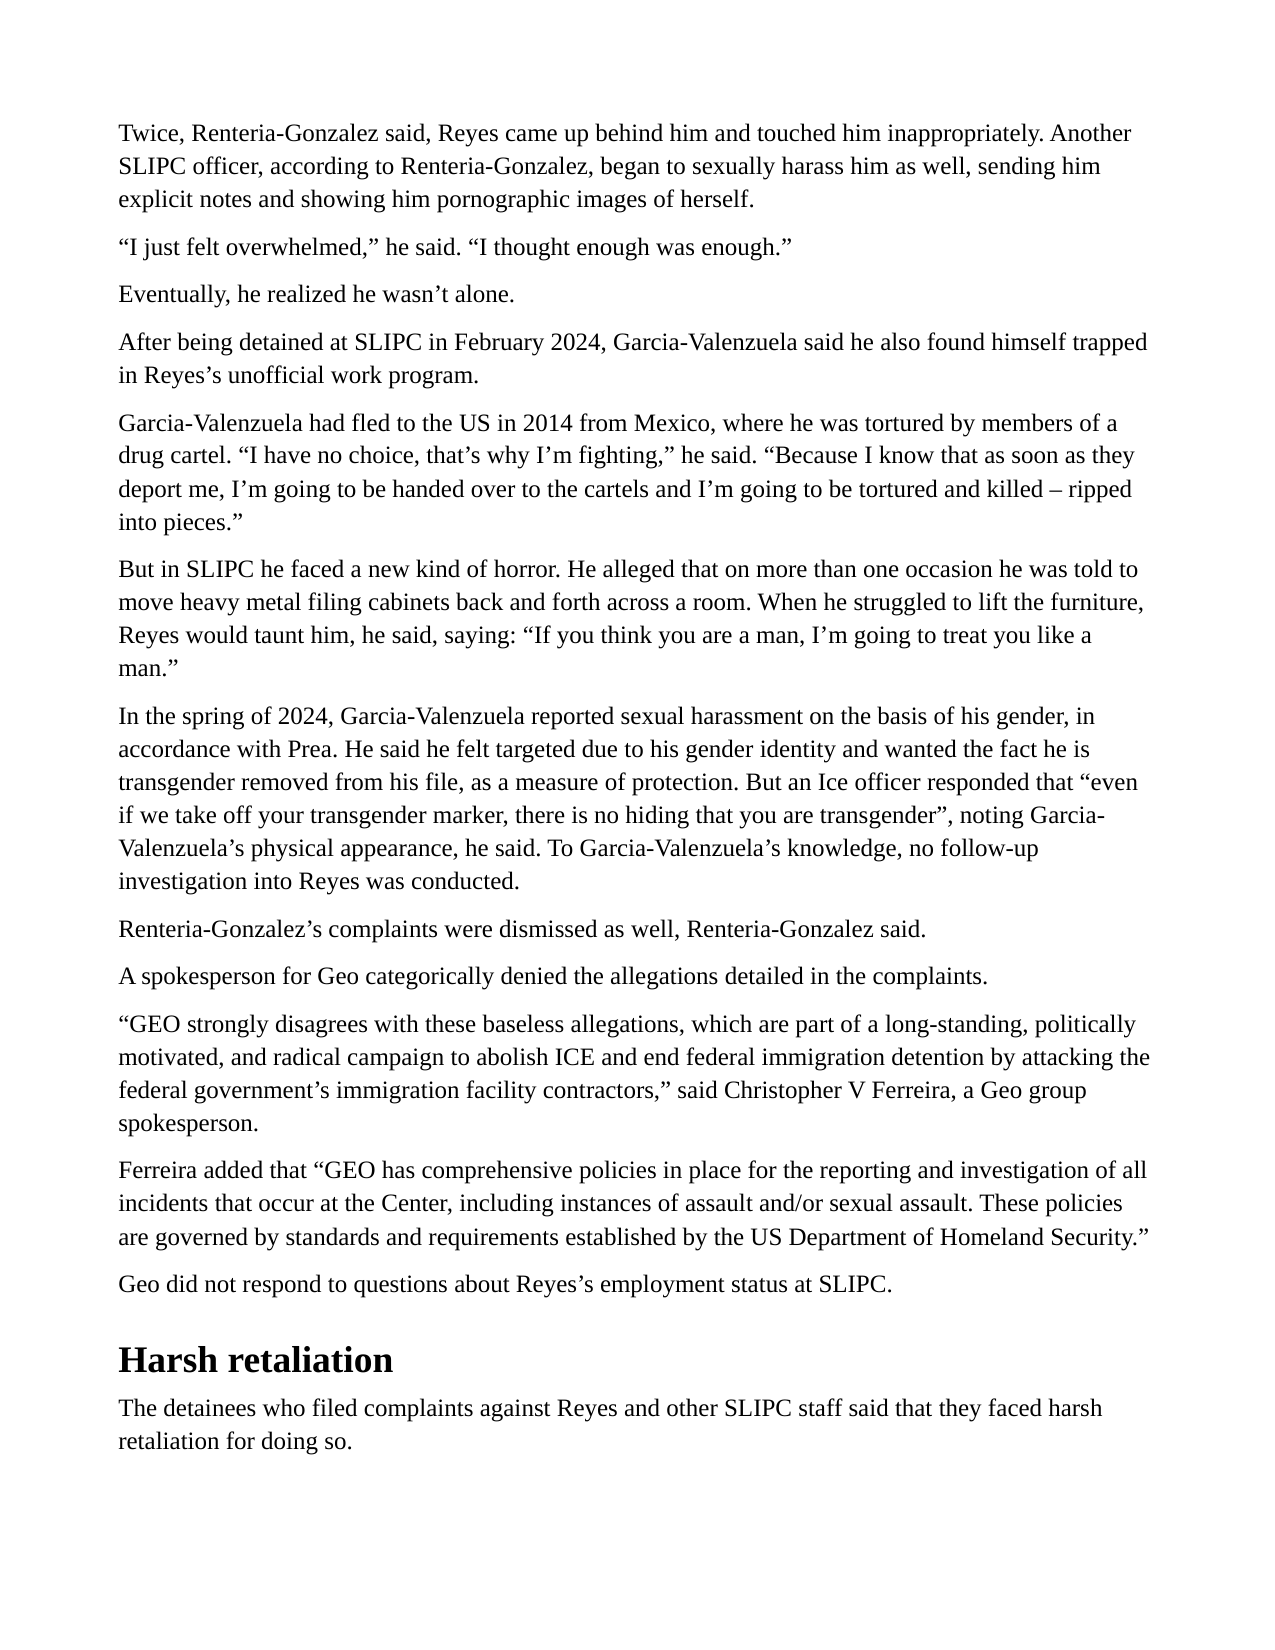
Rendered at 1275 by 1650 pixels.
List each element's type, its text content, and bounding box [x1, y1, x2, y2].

text The detainees who filed complaints against Reyes and other SLIPC staff said that they faced harsh retaliation for doing so. [118, 1393, 1157, 1455]
text “GEO strongly disagrees with these baseless allegations, which are part of a long-standing, politically motivated, and radical campaign to abolish ICE and end federal immigration detention by attacking the federal government’s immigration facility contractors,” said Christopher V Ferreira, a Geo group spokesperson. [118, 1009, 1157, 1137]
text Renteria-Gonzalez’s complaints were dismissed as well, Renteria-Gonzalez said. [118, 914, 1157, 942]
text After being detained at SLIPC in February 2024, Garcia-Valenzuela said he also found himself trapped in Reyes’s unofficial work program. [118, 327, 1157, 389]
subtitle Harsh retaliation [118, 1338, 1157, 1381]
text Eventually, he realized he wasn’t alone. [118, 279, 1157, 308]
text In the spring of 2024, Garcia-Valenzuela reported sexual harassment on the basis of his gender, in accordance with Prea. He said he felt targeted due to his gender identity and wanted the fact he is transgender removed from his file, as a measure of protection. But an Ice officer responded that “even if we take off your transgender marker, there is no hiding that you are transgender”, noting Garcia-Valenzuela’s physical appearance, he said. To Garcia-Valenzuela’s knowledge, no follow-up investigation into Reyes was conducted. [118, 701, 1157, 895]
text Ferreira added that “GEO has comprehensive policies in place for the reporting and investigation of all incidents that occur at the Center, including instances of assault and/or sexual assault. These policies are governed by standards and requirements established by the US Department of Homeland Security.” [118, 1156, 1157, 1250]
text But in SLIPC he faced a new kind of horror. He alleged that on more than one occasion he was told to move heavy metal filing cabinets back and forth across a room. When he struggled to lift the furniture, Reyes would taunt him, he said, saying: “If you think you are a man, I’m going to treat you like a man.” [118, 554, 1157, 682]
text A spokesperson for Geo categorically denied the allegations detailed in the complaints. [118, 961, 1157, 990]
text Geo did not respond to questions about Reyes’s employment status at SLIPC. [118, 1269, 1157, 1298]
text “I just felt overwhelmed,” he said. “I thought enough was enough.” [118, 232, 1157, 261]
text Garcia-Valenzuela had fled to the US in 2014 from Mexico, where he was tortured by members of a drug cartel. “I have no choice, that’s why I’m fighting,” he said. “Because I know that as soon as they deport me, I’m going to be handed over to the cartels and I’m going to be tortured and killed – ripped into pieces.” [118, 408, 1157, 535]
text Twice, Renteria-Gonzalez said, Reyes came up behind him and touched him inappropriately. Another SLIPC officer, according to Renteria-Gonzalez, began to sexually harass him as well, sending him explicit notes and showing him pornographic images of herself. [118, 118, 1157, 213]
